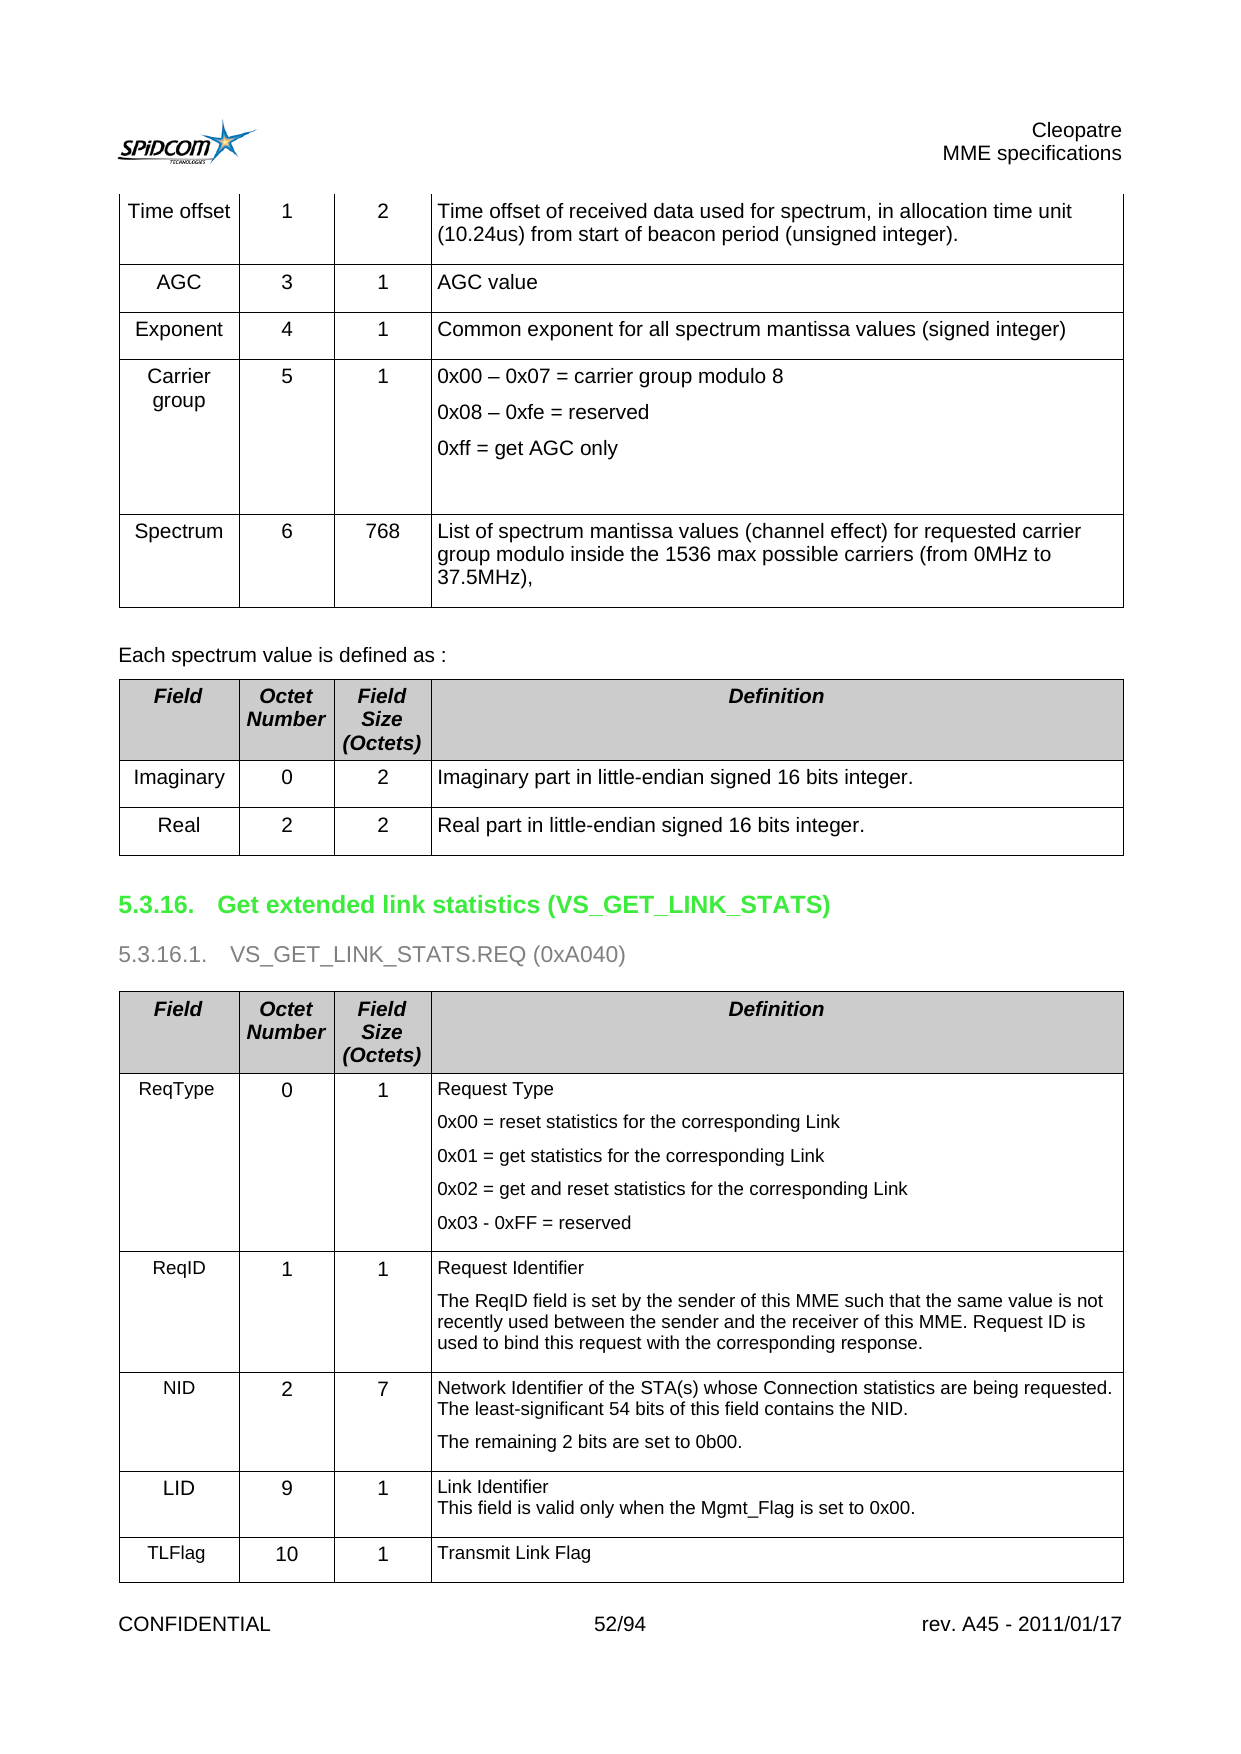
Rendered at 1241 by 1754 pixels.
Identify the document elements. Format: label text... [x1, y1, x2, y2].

table_cell 2 [335, 808, 431, 855]
table_cell 1 [335, 313, 431, 359]
table_header Field [120, 680, 239, 760]
table_header Definition [432, 680, 1123, 760]
subtitle Get extended link statistics (VS_GET_LINK_STATS) [118, 891, 1122, 918]
table_header Octet Number [240, 992, 334, 1073]
table_cell 1 [335, 1252, 431, 1372]
table_cell Transmit Link Flag [432, 1538, 1123, 1582]
table_header Field Size (Octets) [335, 992, 431, 1073]
table_cell 0 [240, 1074, 334, 1251]
picture [117, 118, 258, 165]
table_cell Exponent [120, 313, 239, 359]
table_cell Real [120, 808, 239, 855]
table_cell Request Type 0x00 = reset statistics for the corresponding Link 0x01 = get statistics for the corresponding Link 0x02 = get and reset statistics for the corresponding Link 0x03 - 0xFF = reserved [432, 1074, 1123, 1251]
table_cell Spectrum [120, 515, 239, 607]
table_cell ReqID [120, 1252, 239, 1372]
table_cell 7 [335, 1373, 431, 1471]
text Each spectrum value is defined as : [118, 643, 1122, 666]
table_cell Link Identifier This field is valid only when the Mgmt_Flag is set to 0x00. [432, 1472, 1123, 1537]
table_cell 6 [240, 515, 334, 607]
table_cell AGC value [432, 265, 1123, 312]
subtitle VS_GET_LINK_STATS.REQ (0xA040) [118, 942, 1122, 968]
table_cell 9 [240, 1472, 334, 1537]
table_cell Time offset [120, 194, 239, 264]
table_cell NID [120, 1373, 239, 1471]
table_cell 0 [240, 761, 334, 807]
table_cell Common exponent for all spectrum mantissa values (signed integer) [432, 313, 1123, 359]
table_cell 2 [335, 761, 431, 807]
table_cell 1 [335, 1472, 431, 1537]
table_cell 1 [240, 1252, 334, 1372]
table_cell 1 [335, 1074, 431, 1251]
table_cell AGC [120, 265, 239, 312]
table_cell 2 [240, 808, 334, 855]
table_cell Request Identifier The ReqID field is set by the sender of this MME such that the same value is not recently used between the sender and the receiver of this MME. Request ID is used to bind this request with the corresponding response. [432, 1252, 1123, 1372]
table_cell Real part in little-endian signed 16 bits integer. [432, 808, 1123, 855]
table_cell LID [120, 1472, 239, 1537]
table_header Octet Number [240, 680, 334, 760]
table_cell List of spectrum mantissa values (channel effect) for requested carrier group modulo inside the 1536 max possible carriers (from 0MHz to 37.5MHz), [432, 515, 1123, 607]
table_cell Imaginary [120, 761, 239, 807]
table_cell 5 [240, 360, 334, 514]
table_cell 1 [335, 265, 431, 312]
table_cell 1 [335, 1538, 431, 1582]
table_cell 10 [240, 1538, 334, 1582]
table_cell Network Identifier of the STA(s) whose Connection statistics are being requested. The least-significant 54 bits of this field contains the NID. The remaining 2 bits are set to 0b00. [432, 1373, 1123, 1471]
table_cell 3 [240, 265, 334, 312]
table_cell ReqType [120, 1074, 239, 1251]
table_cell 1 [335, 360, 431, 514]
table_header Field [120, 992, 239, 1073]
table_cell Time offset of received data used for spectrum, in allocation time unit (10.24us) from start of beacon period (unsigned integer). [432, 194, 1123, 264]
table_cell 2 [335, 194, 431, 264]
table_cell Carrier group [120, 360, 239, 514]
table_cell 768 [335, 515, 431, 607]
table_header Definition [432, 992, 1123, 1073]
table_cell 2 [240, 1373, 334, 1471]
table_cell TLFlag [120, 1538, 239, 1582]
table_cell 0x00 – 0x07 = carrier group modulo 8 0x08 – 0xfe = reserved 0xff = get AGC only [432, 360, 1123, 514]
table_cell 1 [240, 194, 334, 264]
table_cell Imaginary part in little-endian signed 16 bits integer. [432, 761, 1123, 807]
table_header Field Size (Octets) [335, 680, 431, 760]
table_cell 4 [240, 313, 334, 359]
